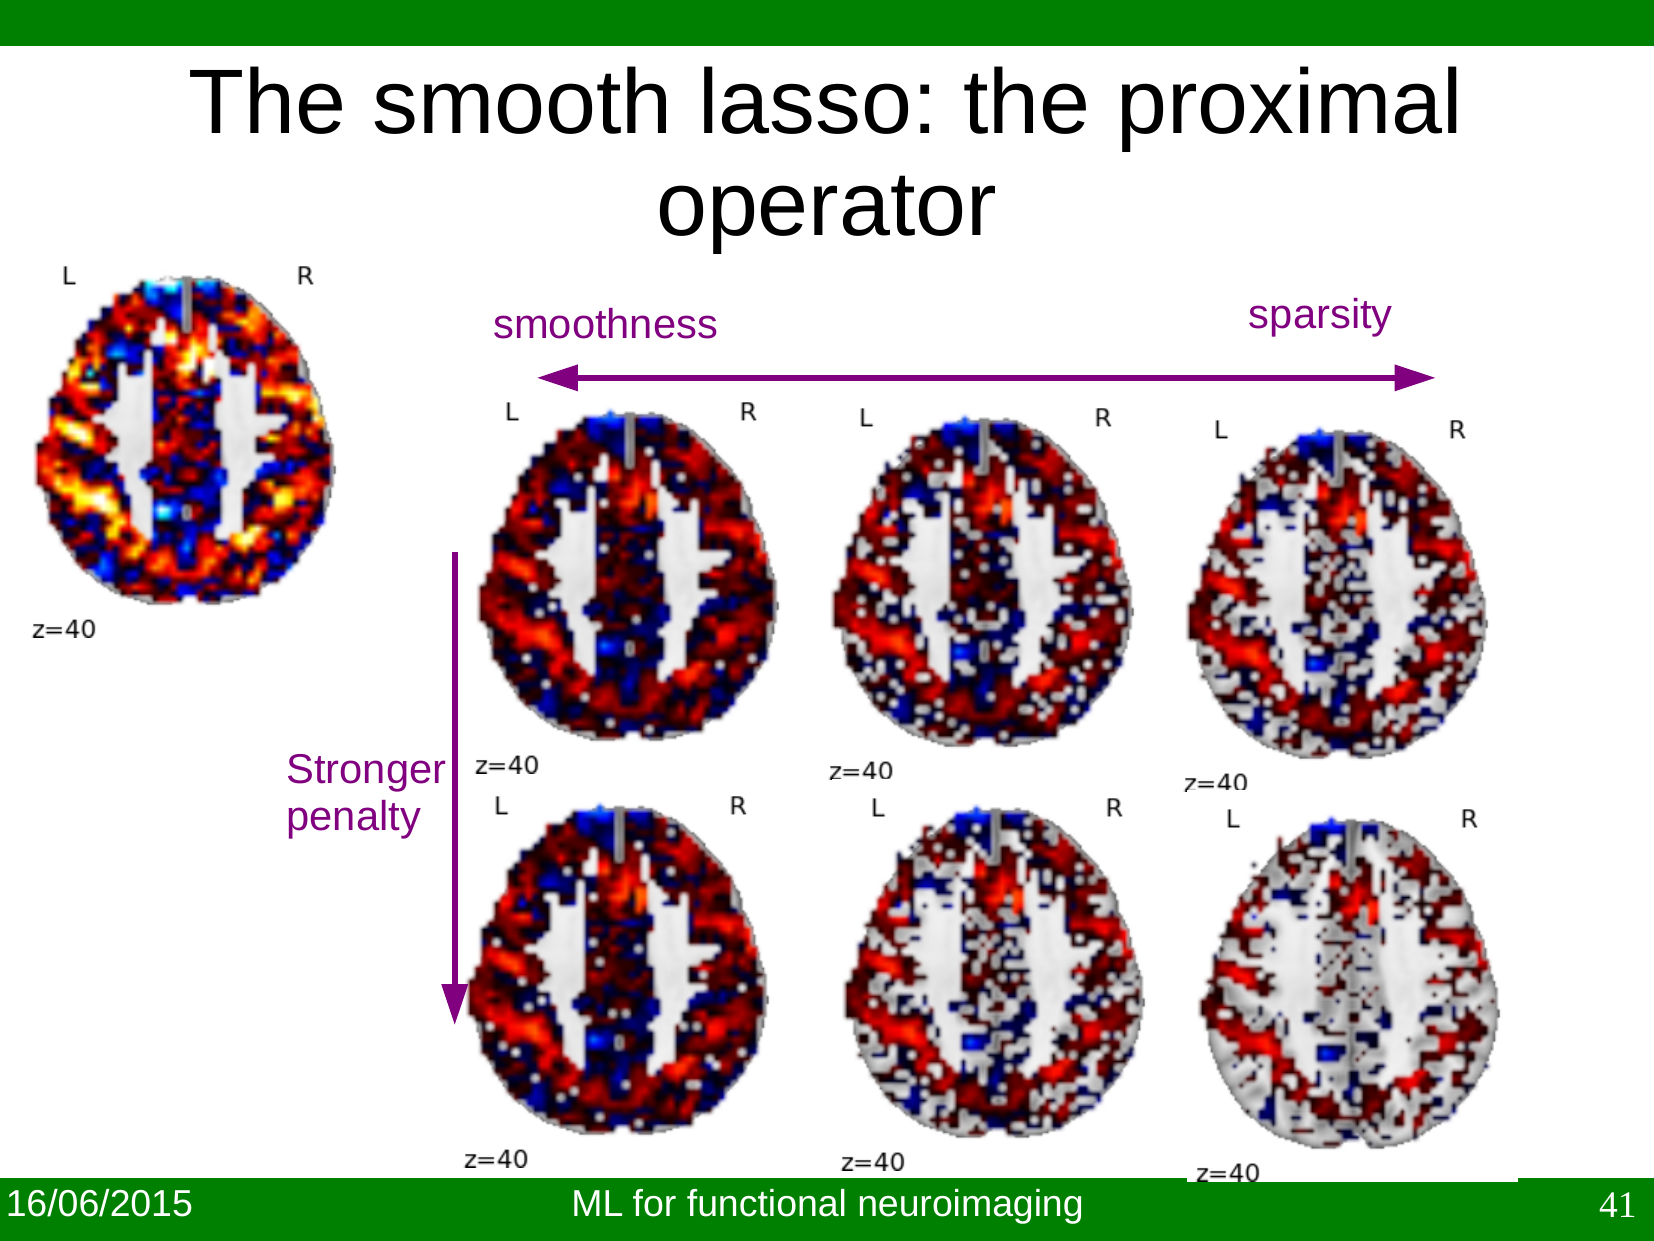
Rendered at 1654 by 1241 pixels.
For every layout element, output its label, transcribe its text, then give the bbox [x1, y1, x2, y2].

title The smooth lasso: the proximal operator [82, 49, 1571, 257]
picture [820, 389, 1163, 1171]
picture [23, 247, 354, 638]
picture [466, 383, 797, 775]
text_box smoothness [478, 293, 739, 355]
picture [455, 777, 787, 1168]
text_box sparsity [1234, 283, 1436, 346]
picture [1175, 401, 1518, 1182]
text_box Stronger penalty [271, 738, 473, 848]
